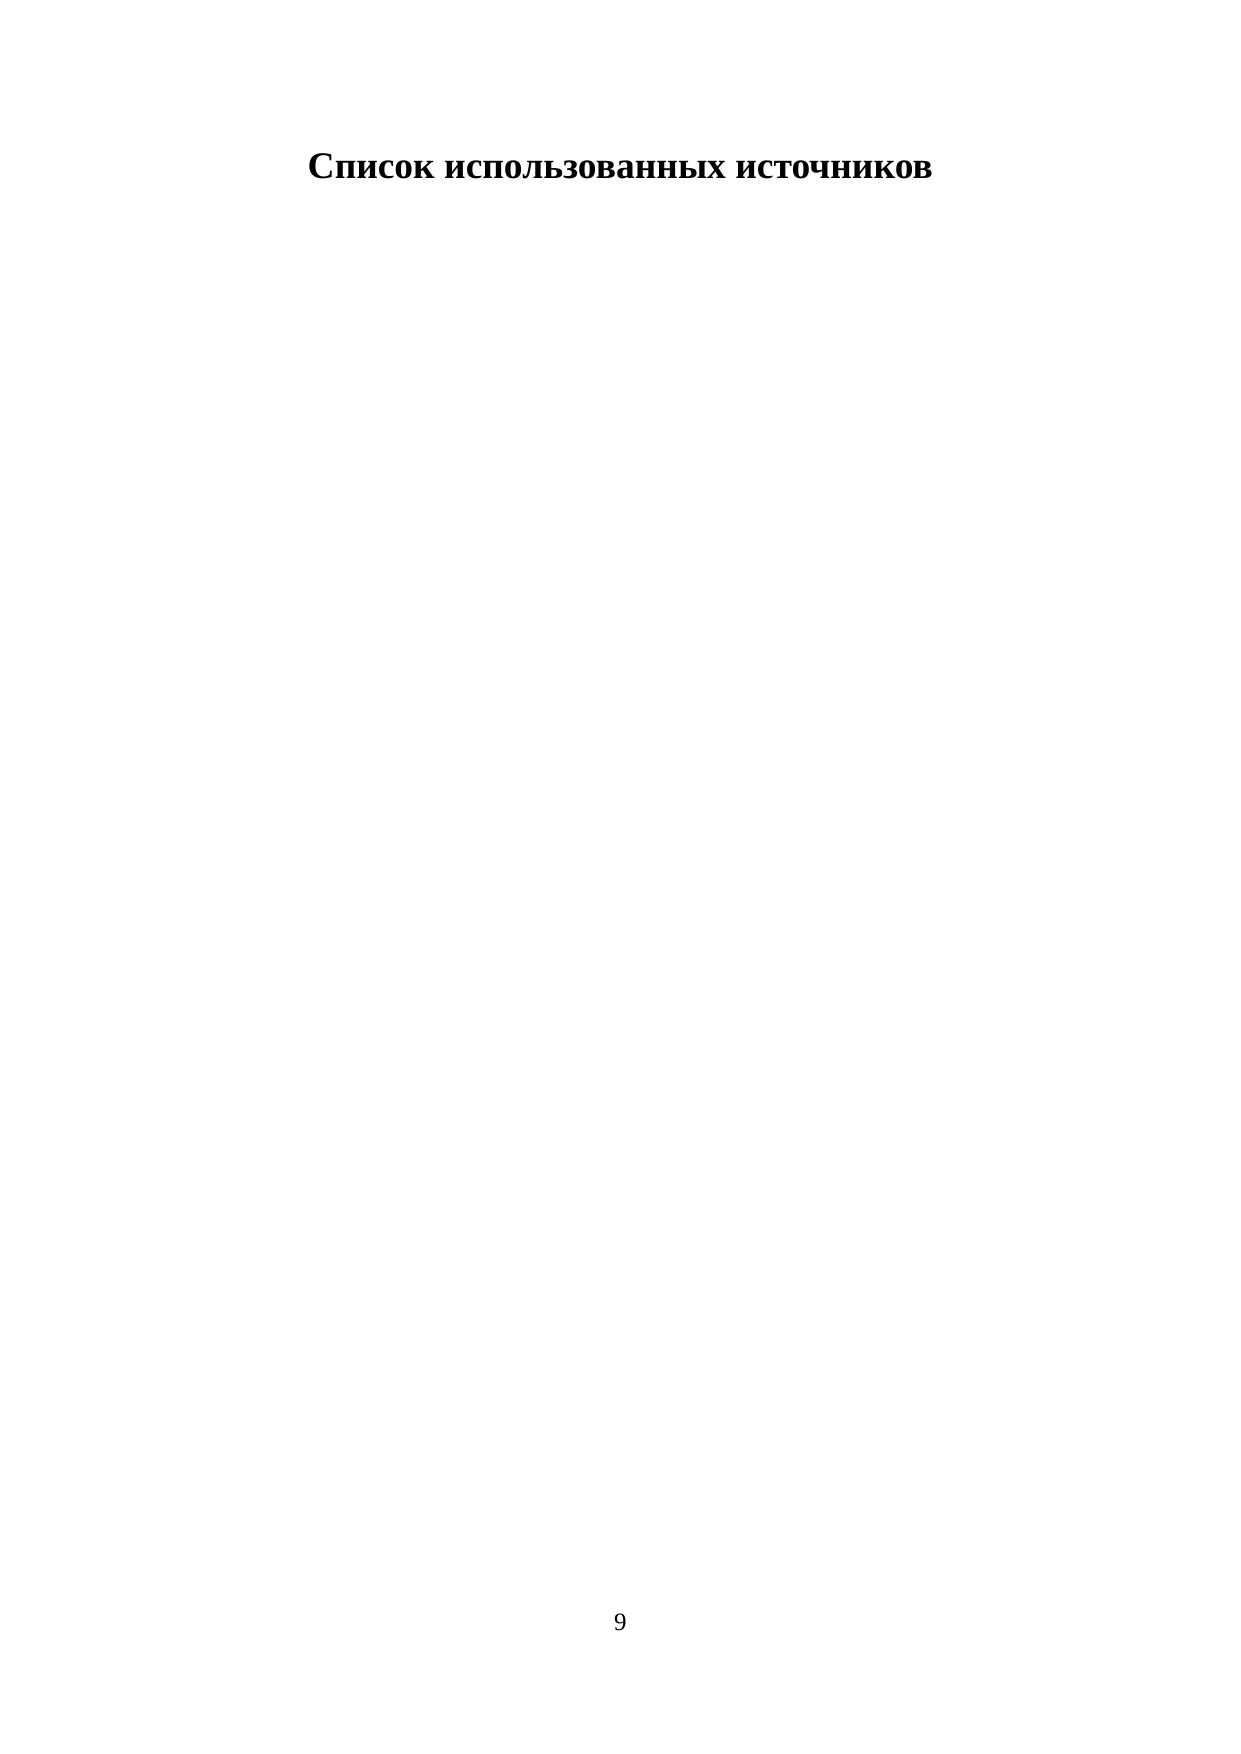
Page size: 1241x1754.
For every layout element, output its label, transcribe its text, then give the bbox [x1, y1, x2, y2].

subtitle Список использованных источников [118, 143, 1122, 186]
